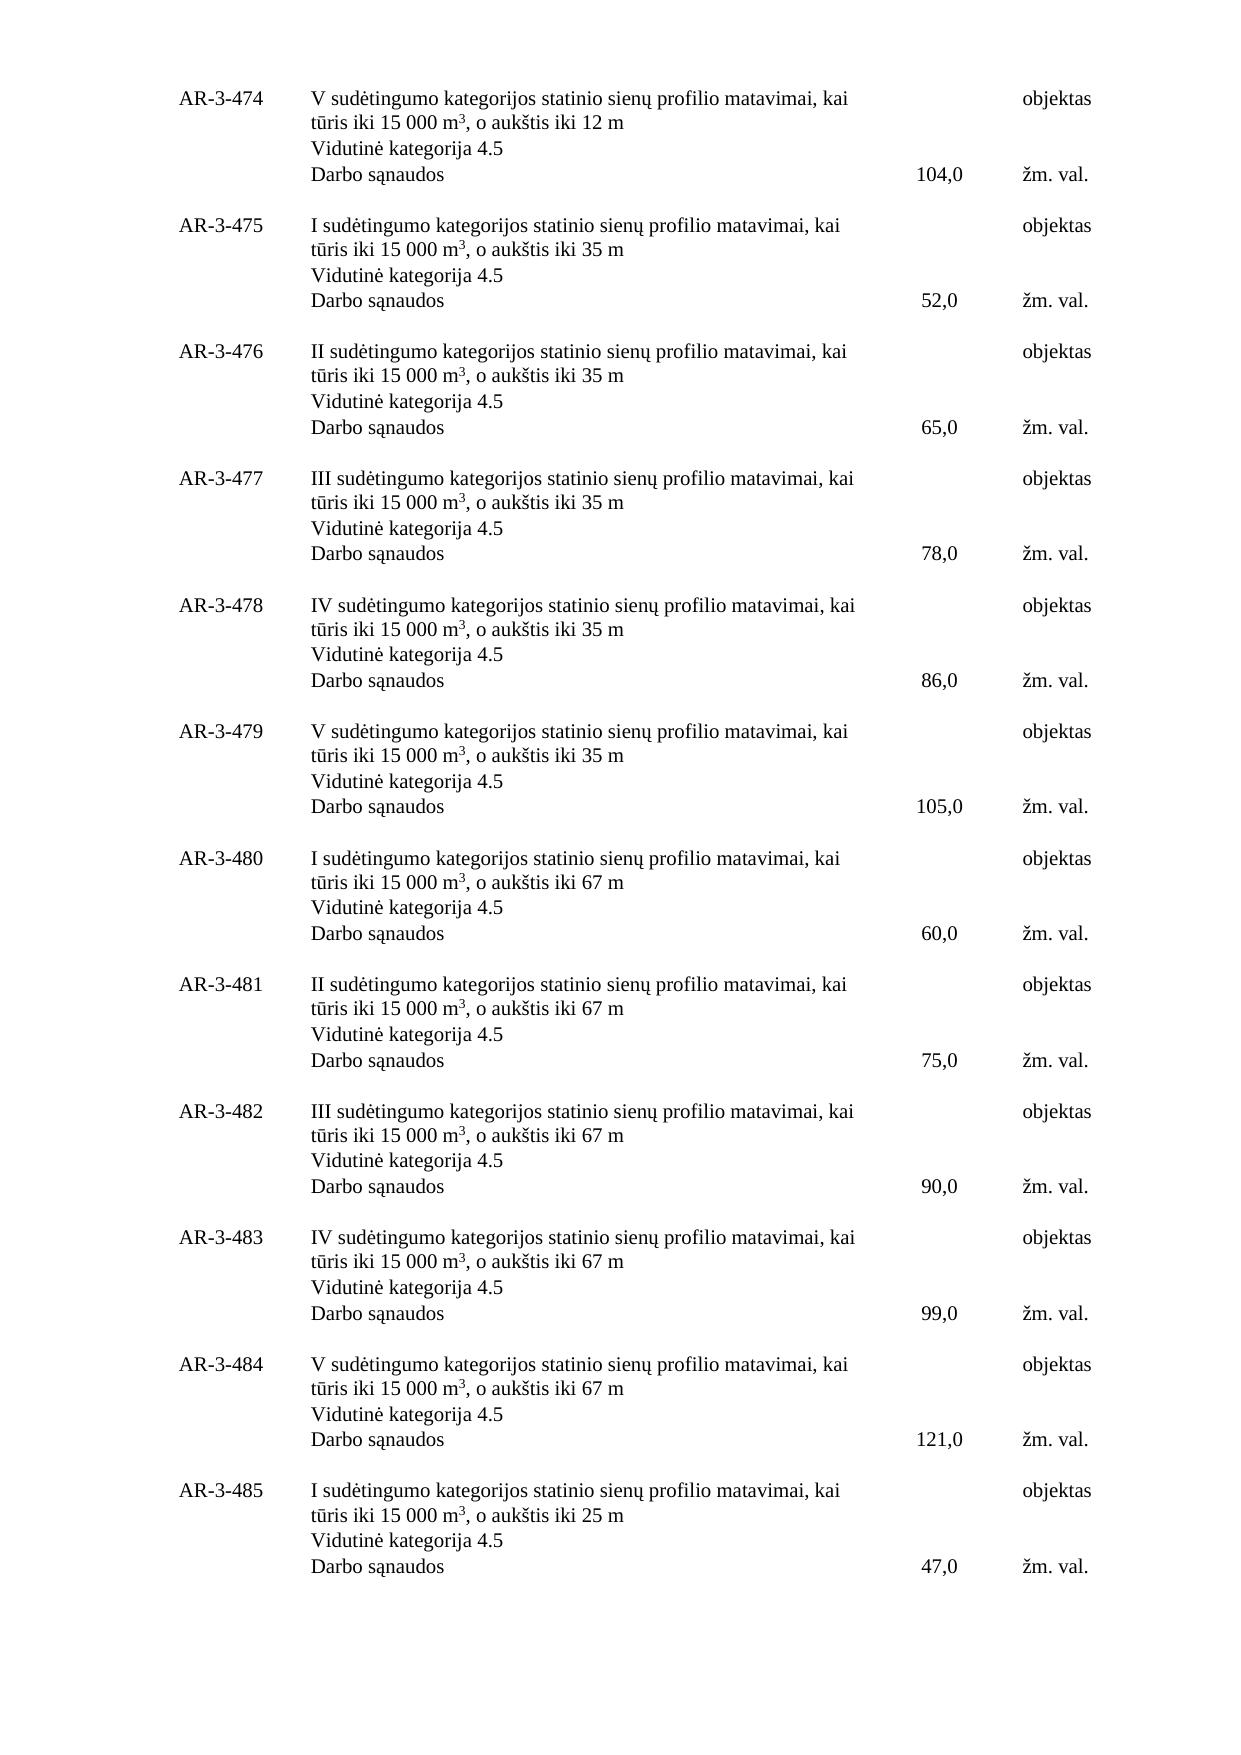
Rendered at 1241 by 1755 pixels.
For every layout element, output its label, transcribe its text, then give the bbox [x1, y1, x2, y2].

table_cell AR-3-485 [177, 1477, 309, 1527]
table_cell objektas [1021, 1350, 1181, 1400]
table_cell [177, 287, 309, 312]
table_cell žm. val. [1021, 160, 1181, 186]
table_cell [177, 540, 309, 565]
table_cell [177, 514, 309, 540]
table_cell [858, 641, 1021, 666]
table_cell [177, 1400, 309, 1426]
table_cell [309, 1325, 858, 1350]
table_cell Darbo sąnaudos [309, 1552, 858, 1578]
table_cell 52,0 [858, 287, 1021, 312]
table_cell Vidutinė kategorija 4.5 [309, 514, 858, 540]
table_cell Vidutinė kategorija 4.5 [309, 894, 858, 919]
table_cell I sudėtingumo kategorijos statinio sienų profilio matavimai, kai tūris iki 15 000 m3, o aukštis iki 35 m [309, 211, 858, 261]
table_cell [177, 945, 309, 971]
table_cell [177, 1147, 309, 1172]
table_cell [1021, 514, 1181, 540]
table_cell 47,0 [858, 1552, 1021, 1578]
table_cell 104,0 [858, 160, 1021, 186]
table_cell V sudėtingumo kategorijos statinio sienų profilio matavimai, kai tūris iki 15 000 m3, o aukštis iki 67 m [309, 1350, 858, 1400]
table_cell Vidutinė kategorija 4.5 [309, 134, 858, 160]
table_cell AR-3-477 [177, 464, 309, 514]
table_cell žm. val. [1021, 287, 1181, 312]
table_cell Vidutinė kategorija 4.5 [309, 767, 858, 793]
table_cell [1021, 1198, 1181, 1224]
table_cell [858, 1477, 1021, 1527]
table_cell [177, 1046, 309, 1072]
table_cell III sudėtingumo kategorijos statinio sienų profilio matavimai, kai tūris iki 15 000 m3, o aukštis iki 35 m [309, 464, 858, 514]
table_cell 121,0 [858, 1426, 1021, 1451]
table_cell IV sudėtingumo kategorijos statinio sienų profilio matavimai, kai tūris iki 15 000 m3, o aukštis iki 35 m [309, 591, 858, 641]
table_cell [858, 1072, 1021, 1097]
table_cell [1021, 439, 1181, 464]
table_cell [858, 186, 1021, 211]
table_cell [177, 1527, 309, 1552]
table_cell žm. val. [1021, 793, 1181, 818]
table_cell [858, 844, 1021, 894]
table_cell [177, 1198, 309, 1224]
table_cell [177, 1299, 309, 1325]
table_cell žm. val. [1021, 1046, 1181, 1072]
table_cell III sudėtingumo kategorijos statinio sienų profilio matavimai, kai tūris iki 15 000 m3, o aukštis iki 67 m [309, 1097, 858, 1147]
table_cell [1021, 1020, 1181, 1046]
table_cell Darbo sąnaudos [309, 1299, 858, 1325]
table_cell 75,0 [858, 1046, 1021, 1072]
table_cell [1021, 1274, 1181, 1299]
table_cell objektas [1021, 591, 1181, 641]
table_cell [858, 1325, 1021, 1350]
table_cell [1021, 1578, 1181, 1603]
table_cell [858, 591, 1021, 641]
table_cell objektas [1021, 718, 1181, 767]
table_cell žm. val. [1021, 1299, 1181, 1325]
table_cell [858, 894, 1021, 919]
table_cell objektas [1021, 211, 1181, 261]
table_cell [858, 945, 1021, 971]
table_cell [309, 1198, 858, 1224]
table_cell [177, 1325, 309, 1350]
table_cell [858, 211, 1021, 261]
table_cell AR-3-484 [177, 1350, 309, 1400]
table_cell [177, 59, 309, 85]
table_cell [1021, 312, 1181, 338]
table_cell [858, 1198, 1021, 1224]
table_cell Vidutinė kategorija 4.5 [309, 1274, 858, 1299]
table_cell [1021, 692, 1181, 717]
table_cell [858, 692, 1021, 717]
table_cell [177, 919, 309, 945]
table_cell Vidutinė kategorija 4.5 [309, 641, 858, 666]
table_cell [858, 1350, 1021, 1400]
table_cell AR-3-479 [177, 718, 309, 767]
table_cell AR-3-480 [177, 844, 309, 894]
table_cell [1021, 565, 1181, 591]
table_cell AR-3-476 [177, 338, 309, 387]
table_cell [858, 1451, 1021, 1477]
table_cell IV sudėtingumo kategorijos statinio sienų profilio matavimai, kai tūris iki 15 000 m3, o aukštis iki 67 m [309, 1224, 858, 1273]
table_cell [858, 819, 1021, 844]
table_cell [1021, 1325, 1181, 1350]
table_cell objektas [1021, 971, 1181, 1020]
table_cell [858, 134, 1021, 160]
table_cell Darbo sąnaudos [309, 287, 858, 312]
table_cell [858, 1224, 1021, 1273]
table_cell I sudėtingumo kategorijos statinio sienų profilio matavimai, kai tūris iki 15 000 m3, o aukštis iki 25 m [309, 1477, 858, 1527]
table_cell [177, 261, 309, 287]
table_cell [177, 413, 309, 439]
table_cell AR-3-475 [177, 211, 309, 261]
table_cell objektas [1021, 1224, 1181, 1273]
table_cell Darbo sąnaudos [309, 919, 858, 945]
table_cell objektas [1021, 1477, 1181, 1527]
table_cell AR-3-481 [177, 971, 309, 1020]
table_cell [858, 1527, 1021, 1552]
table_cell [177, 388, 309, 413]
table_cell II sudėtingumo kategorijos statinio sienų profilio matavimai, kai tūris iki 15 000 m3, o aukštis iki 67 m [309, 971, 858, 1020]
table_cell [858, 59, 1021, 85]
table_cell žm. val. [1021, 1173, 1181, 1198]
table_cell [177, 186, 309, 211]
table_cell [858, 312, 1021, 338]
table_cell Darbo sąnaudos [309, 413, 858, 439]
table_cell Vidutinė kategorija 4.5 [309, 1400, 858, 1426]
table_cell [858, 1020, 1021, 1046]
table_cell [177, 1020, 309, 1046]
table_cell AR-3-482 [177, 1097, 309, 1147]
table_cell [1021, 819, 1181, 844]
table_cell V sudėtingumo kategorijos statinio sienų profilio matavimai, kai tūris iki 15 000 m3, o aukštis iki 12 m [309, 85, 858, 134]
table_cell [177, 439, 309, 464]
table_cell AR-3-483 [177, 1224, 309, 1273]
table_cell [1021, 186, 1181, 211]
table_cell [177, 894, 309, 919]
table_cell [858, 971, 1021, 1020]
table_cell [309, 945, 858, 971]
table_cell 78,0 [858, 540, 1021, 565]
table_cell 60,0 [858, 919, 1021, 945]
table_cell [1021, 261, 1181, 287]
table_cell [1021, 641, 1181, 666]
table_cell [1021, 1400, 1181, 1426]
table_cell [309, 1451, 858, 1477]
table_cell [177, 767, 309, 793]
table_cell [1021, 59, 1181, 85]
table_cell žm. val. [1021, 919, 1181, 945]
table_cell [177, 134, 309, 160]
table_cell [858, 1400, 1021, 1426]
table_cell 86,0 [858, 666, 1021, 692]
table_cell [1021, 1451, 1181, 1477]
table_cell žm. val. [1021, 666, 1181, 692]
table_cell [1021, 134, 1181, 160]
table_cell žm. val. [1021, 413, 1181, 439]
table_cell [858, 1578, 1021, 1603]
table_cell Vidutinė kategorija 4.5 [309, 1527, 858, 1552]
table_cell [177, 1274, 309, 1299]
table_cell žm. val. [1021, 540, 1181, 565]
table_cell [177, 1451, 309, 1477]
table_cell [858, 718, 1021, 767]
table_cell II sudėtingumo kategorijos statinio sienų profilio matavimai, kai tūris iki 15 000 m3, o aukštis iki 35 m [309, 338, 858, 387]
table_cell [858, 1274, 1021, 1299]
table_cell [1021, 945, 1181, 971]
table_cell [309, 186, 858, 211]
table_cell [177, 819, 309, 844]
table_cell Darbo sąnaudos [309, 1046, 858, 1072]
table_cell Darbo sąnaudos [309, 160, 858, 186]
table_cell 65,0 [858, 413, 1021, 439]
table_cell [309, 565, 858, 591]
table_cell [309, 59, 858, 85]
table_cell [177, 312, 309, 338]
table_cell 105,0 [858, 793, 1021, 818]
table_cell [177, 666, 309, 692]
table_cell [858, 1097, 1021, 1147]
table_cell V sudėtingumo kategorijos statinio sienų profilio matavimai, kai tūris iki 15 000 m3, o aukštis iki 35 m [309, 718, 858, 767]
table_cell [858, 1147, 1021, 1172]
table_cell Vidutinė kategorija 4.5 [309, 1147, 858, 1172]
table_cell I sudėtingumo kategorijos statinio sienų profilio matavimai, kai tūris iki 15 000 m3, o aukštis iki 67 m [309, 844, 858, 894]
table_cell [858, 85, 1021, 134]
table_cell [858, 439, 1021, 464]
table_cell AR-3-474 [177, 85, 309, 134]
table_cell [1021, 894, 1181, 919]
table_cell [858, 338, 1021, 387]
table_cell objektas [1021, 338, 1181, 387]
table_cell [1021, 388, 1181, 413]
table_cell Darbo sąnaudos [309, 666, 858, 692]
table_cell objektas [1021, 844, 1181, 894]
table_cell [177, 1072, 309, 1097]
table_cell [309, 1578, 858, 1603]
table_cell [309, 312, 858, 338]
table_cell žm. val. [1021, 1426, 1181, 1451]
table_cell [858, 514, 1021, 540]
table_cell [177, 1552, 309, 1578]
table_cell objektas [1021, 85, 1181, 134]
table_cell [1021, 1072, 1181, 1097]
table_cell [858, 767, 1021, 793]
table_cell [1021, 1147, 1181, 1172]
table_cell [309, 1072, 858, 1097]
table_cell [177, 641, 309, 666]
table_cell [309, 692, 858, 717]
table_cell [858, 261, 1021, 287]
table_cell [1021, 767, 1181, 793]
table_cell [858, 565, 1021, 591]
table_cell [177, 1578, 309, 1603]
table_cell Darbo sąnaudos [309, 540, 858, 565]
table_cell [177, 1426, 309, 1451]
table_cell [177, 793, 309, 818]
table_cell Vidutinė kategorija 4.5 [309, 388, 858, 413]
table_cell [309, 439, 858, 464]
table_cell objektas [1021, 1097, 1181, 1147]
table_cell Vidutinė kategorija 4.5 [309, 261, 858, 287]
table_cell Vidutinė kategorija 4.5 [309, 1020, 858, 1046]
table_cell Darbo sąnaudos [309, 1173, 858, 1198]
table_cell objektas [1021, 464, 1181, 514]
table_cell Darbo sąnaudos [309, 1426, 858, 1451]
table_cell [177, 565, 309, 591]
table_cell Darbo sąnaudos [309, 793, 858, 818]
table_cell žm. val. [1021, 1552, 1181, 1578]
table_cell AR-3-478 [177, 591, 309, 641]
table_cell [177, 1173, 309, 1198]
table_cell [1021, 1527, 1181, 1552]
table_cell [858, 388, 1021, 413]
table_cell [177, 692, 309, 717]
table_cell [177, 160, 309, 186]
table_cell [858, 464, 1021, 514]
table_cell 99,0 [858, 1299, 1021, 1325]
table_cell [309, 819, 858, 844]
table_cell 90,0 [858, 1173, 1021, 1198]
